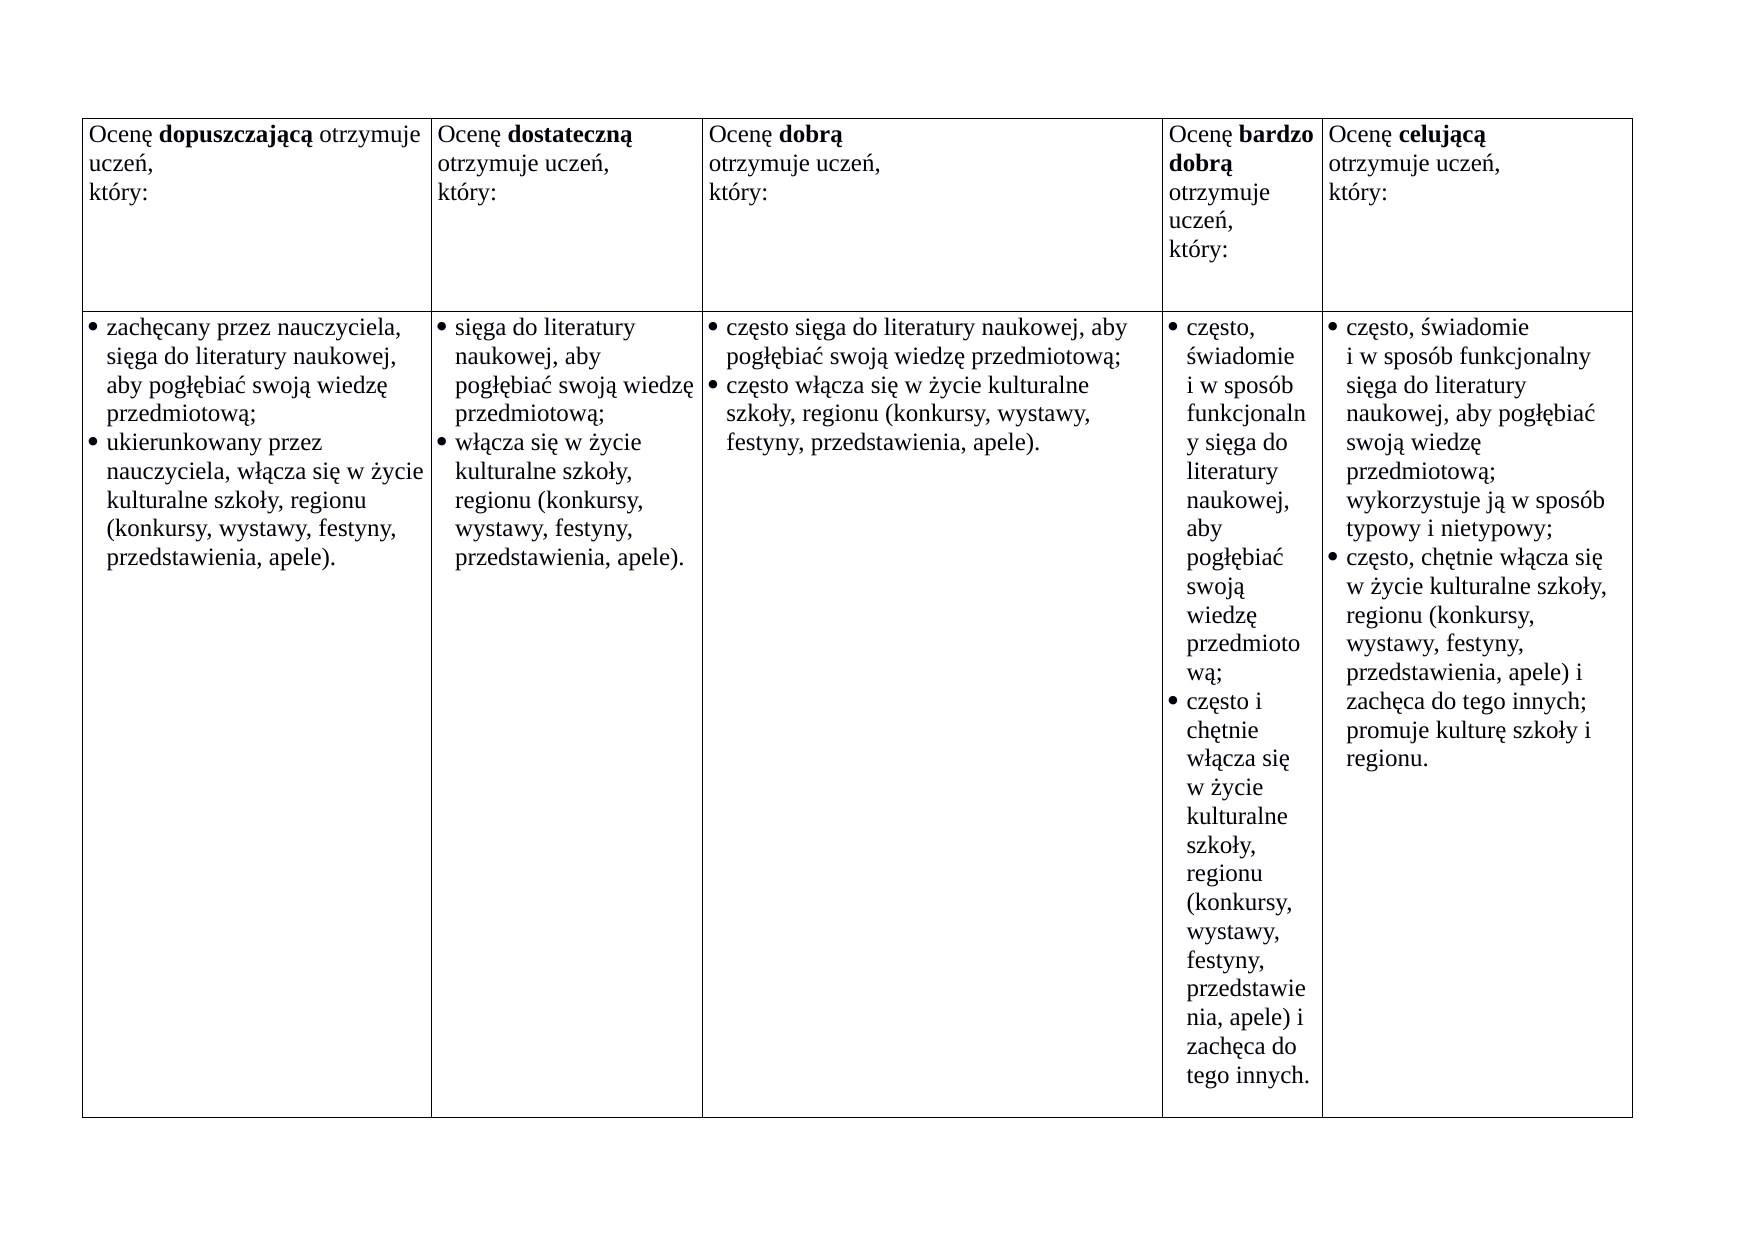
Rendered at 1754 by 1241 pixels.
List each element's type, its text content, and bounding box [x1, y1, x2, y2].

table_cell często, świadomie i w sposób funkcjonalny sięga do literatury naukowej, aby pogłębiać swoją wiedzę przedmiotową; często i chętnie włącza się w życie kulturalne szkoły, regionu (konkursy, wystawy, festyny, przedstawienia, apele) i zachęca do tego innych. [1163, 312, 1322, 1117]
table_cell Ocenę bardzo dobrą otrzymuje uczeń, który: [1163, 119, 1322, 311]
table_cell Ocenę dostateczną otrzymuje uczeń, który: [432, 119, 702, 311]
table_cell zachęcany przez nauczyciela, sięga do literatury naukowej, aby pogłębiać swoją wiedzę przedmiotową; ukierunkowany przez nauczyciela, włącza się w życie kulturalne szkoły, regionu (konkursy, wystawy, festyny, przedstawienia, apele). [83, 312, 431, 1117]
table_cell często sięga do literatury naukowej, aby pogłębiać swoją wiedzę przedmiotową; często włącza się w życie kulturalne szkoły, regionu (konkursy, wystawy, festyny, przedstawienia, apele). [703, 312, 1162, 1117]
table_cell Ocenę dopuszczającą otrzymuje uczeń, który: [83, 119, 431, 311]
table_cell Ocenę dobrą otrzymuje uczeń, który: [703, 119, 1162, 311]
table_cell sięga do literatury naukowej, aby pogłębiać swoją wiedzę przedmiotową; włącza się w życie kulturalne szkoły, regionu (konkursy, wystawy, festyny, przedstawienia, apele). [432, 312, 702, 1117]
table_cell Ocenę celującą otrzymuje uczeń, który: [1323, 119, 1632, 311]
table_cell często, świadomie i w sposób funkcjonalny sięga do literatury naukowej, aby pogłębiać swoją wiedzę przedmiotową; wykorzystuje ją w sposób typowy i nietypowy; często, chętnie włącza się w życie kulturalne szkoły, regionu (konkursy, wystawy, festyny, przedstawienia, apele) i zachęca do tego innych; promuje kulturę szkoły i regionu. [1323, 312, 1632, 1117]
